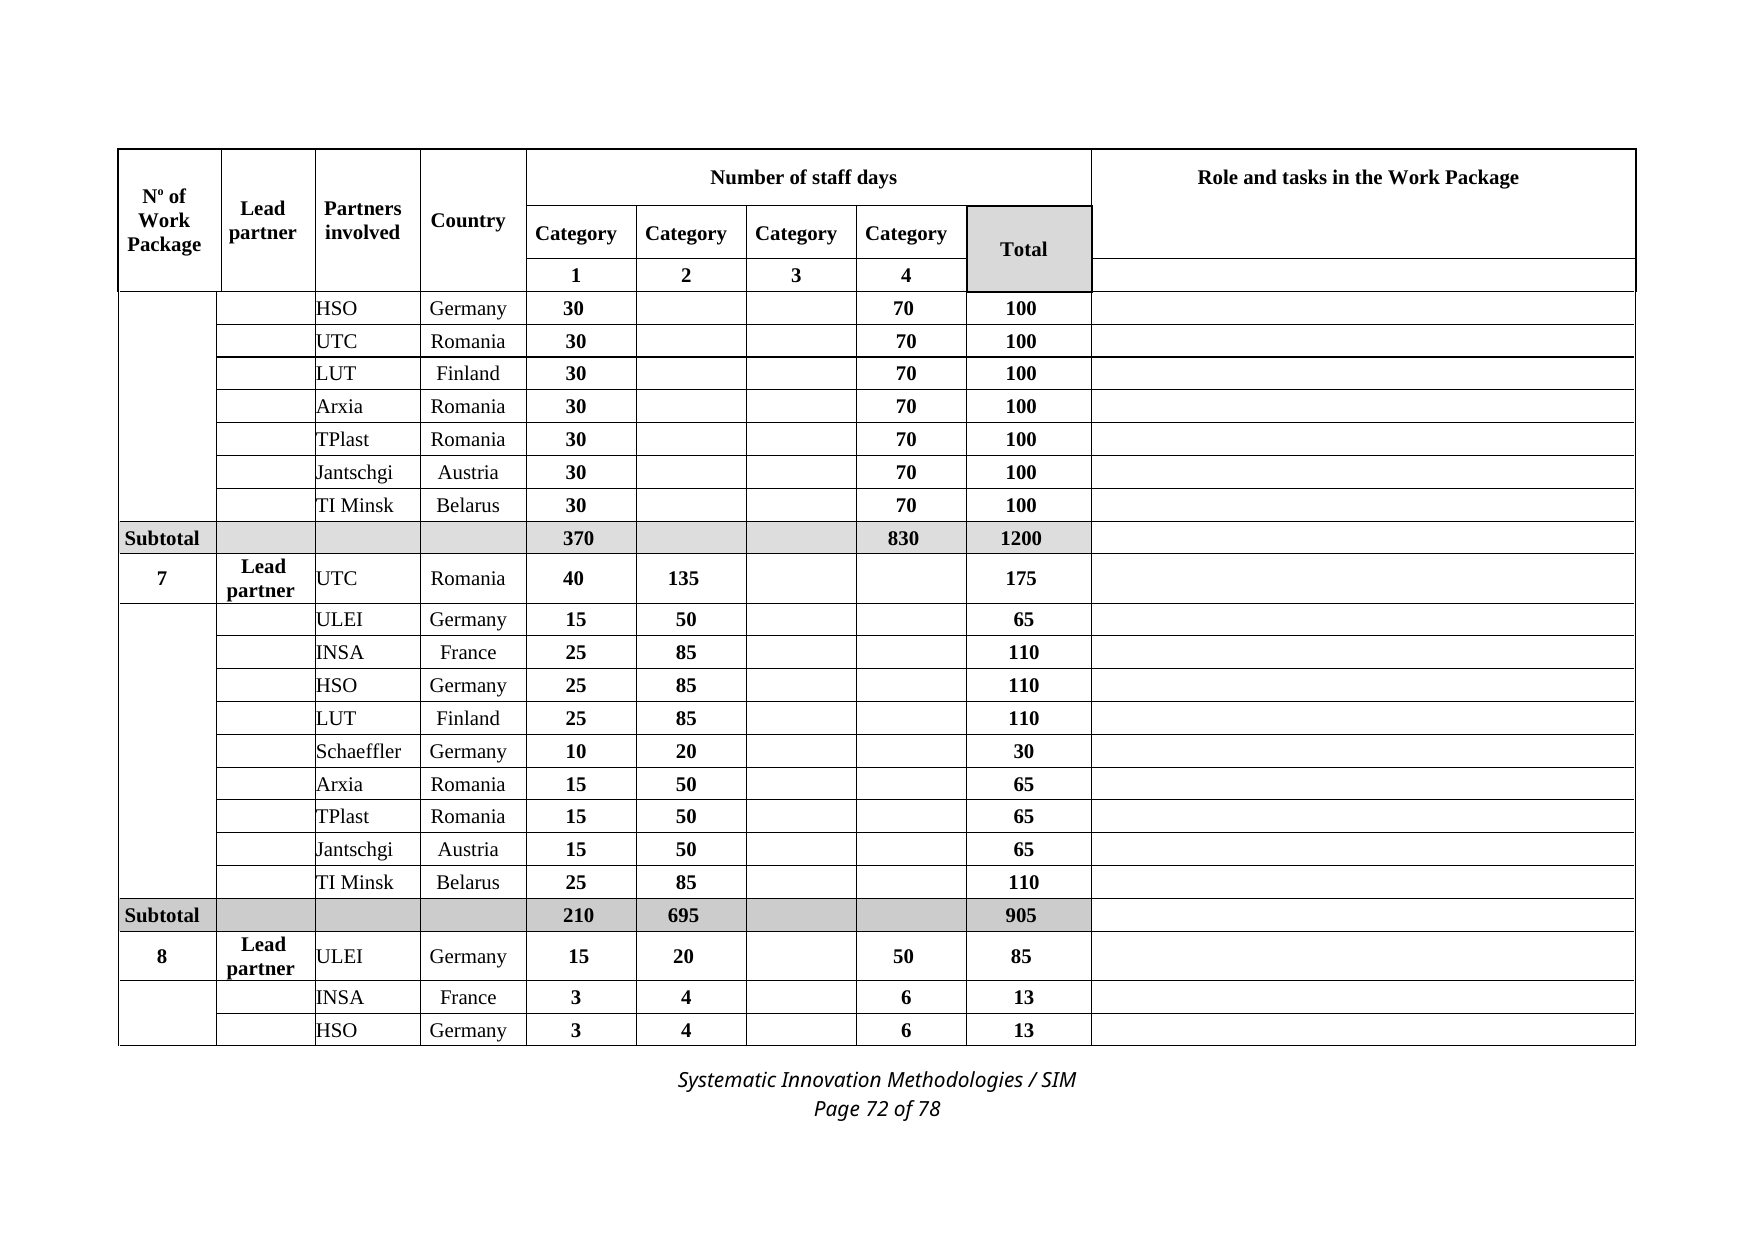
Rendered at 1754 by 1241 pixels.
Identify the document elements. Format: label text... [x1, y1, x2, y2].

table_cell [217, 456, 315, 488]
table_cell 370 [527, 522, 636, 553]
table_cell [857, 636, 966, 668]
table_cell [637, 489, 746, 521]
table_cell Austria [421, 456, 526, 488]
table_cell 85 [637, 702, 746, 734]
table_cell [217, 800, 315, 832]
table_cell 100 [967, 390, 1091, 422]
table_cell 210 [527, 899, 636, 931]
table_header No of Work Package [119, 150, 221, 291]
table_cell 25 [527, 669, 636, 701]
table_cell [857, 702, 966, 734]
table_cell Lead partner [217, 932, 315, 980]
table_cell [857, 735, 966, 767]
table_cell [119, 292, 216, 521]
table_cell 50 [637, 604, 746, 635]
table_cell Jantschgi [316, 456, 420, 488]
table_cell [217, 325, 315, 356]
table_cell [637, 292, 746, 324]
table_cell Finland [421, 358, 526, 389]
table_cell [747, 981, 856, 1013]
table_cell 30 [527, 358, 636, 389]
table_cell 3 [527, 981, 636, 1013]
table_cell [1092, 488, 1635, 521]
table_cell [217, 522, 315, 553]
table_cell 4 [857, 259, 966, 291]
table_cell [1092, 701, 1635, 734]
table_cell 3 [527, 1014, 636, 1045]
table_cell [637, 325, 746, 356]
table_cell [217, 981, 315, 1013]
table_cell 50 [637, 833, 746, 865]
table_cell 25 [527, 702, 636, 734]
table_cell [857, 604, 966, 635]
table_cell 85 [637, 866, 746, 898]
table_cell [1092, 324, 1635, 356]
table_cell 6 [857, 981, 966, 1013]
table_cell Schaeffler [316, 735, 420, 767]
table_cell 13 [967, 981, 1091, 1013]
table_cell Germany [421, 669, 526, 701]
table_cell 65 [967, 800, 1091, 832]
table_cell TPlast [316, 800, 420, 832]
table_cell UTC [316, 325, 420, 356]
table_cell 7 [119, 554, 216, 602]
table_cell TI Minsk [316, 489, 420, 521]
table_cell [316, 522, 420, 553]
table_cell 135 [637, 554, 746, 602]
table_cell ULEI [316, 604, 420, 635]
table_cell INSA [316, 636, 420, 668]
table_cell [1092, 553, 1635, 602]
table_cell [747, 489, 856, 521]
table_cell UTC [316, 554, 420, 602]
table_cell 25 [527, 866, 636, 898]
table_cell 100 [967, 325, 1091, 356]
table_cell [421, 522, 526, 553]
table_cell [1092, 521, 1635, 553]
table_cell [747, 1014, 856, 1045]
table_cell [316, 899, 420, 931]
table_cell 830 [857, 522, 966, 553]
table_cell 70 [857, 423, 966, 455]
table_cell 110 [967, 636, 1091, 668]
table_cell [747, 358, 856, 389]
table_cell Romania [421, 768, 526, 799]
table_cell France [421, 636, 526, 668]
table_cell [747, 423, 856, 455]
table_cell 30 [527, 325, 636, 356]
table_cell Category [637, 206, 746, 258]
table_cell 70 [857, 456, 966, 488]
table_cell 10 [527, 735, 636, 767]
table_cell [217, 390, 315, 422]
table_cell Arxia [316, 390, 420, 422]
table_cell 50 [637, 768, 746, 799]
table_cell 65 [967, 768, 1091, 799]
table_cell ULEI [316, 932, 420, 980]
table_cell [637, 522, 746, 553]
table_header Number of staff days [527, 150, 1091, 205]
table_cell 13 [967, 1014, 1091, 1045]
table_cell Germany [421, 735, 526, 767]
table_cell [637, 390, 746, 422]
table_header Partners involved [316, 150, 420, 291]
table_cell Germany [421, 1014, 526, 1045]
table_cell Category [857, 206, 966, 258]
table_cell [217, 423, 315, 455]
table_cell 20 [637, 735, 746, 767]
table_cell [1092, 603, 1635, 635]
table_cell [747, 522, 856, 553]
table_cell Germany [421, 932, 526, 980]
table_cell [1092, 668, 1635, 701]
table_cell [747, 866, 856, 898]
table_cell 30 [527, 489, 636, 521]
table_cell [119, 604, 216, 898]
table_cell [1092, 799, 1635, 832]
table_cell [747, 932, 856, 980]
table_cell [747, 702, 856, 734]
table_cell [747, 636, 856, 668]
table_cell [217, 899, 315, 931]
table_cell [1092, 832, 1635, 865]
table_cell [747, 899, 856, 931]
table_cell 30 [967, 735, 1091, 767]
table_cell 175 [967, 554, 1091, 602]
table_cell TPlast [316, 423, 420, 455]
table_cell [857, 899, 966, 931]
table_cell [1093, 205, 1635, 258]
table_cell Finland [421, 702, 526, 734]
table_cell 15 [527, 604, 636, 635]
table_cell Romania [421, 325, 526, 356]
table_cell [217, 833, 315, 865]
table_cell [747, 292, 856, 324]
table_cell 50 [637, 800, 746, 832]
table_cell Belarus [421, 866, 526, 898]
table_cell 85 [637, 669, 746, 701]
table_cell [747, 669, 856, 701]
table_cell Belarus [421, 489, 526, 521]
table_cell 4 [637, 1014, 746, 1045]
table_cell 25 [527, 636, 636, 668]
table_cell [747, 456, 856, 488]
table_cell 65 [967, 833, 1091, 865]
table_cell 100 [967, 293, 1091, 324]
table_cell [1092, 389, 1635, 422]
table_cell 15 [527, 932, 636, 980]
table_cell Austria [421, 833, 526, 865]
table_cell 30 [527, 423, 636, 455]
table_cell 110 [967, 669, 1091, 701]
table_cell [857, 800, 966, 832]
table_cell [637, 456, 746, 488]
table_cell [857, 768, 966, 799]
table_cell France [421, 981, 526, 1013]
table_cell TI Minsk [316, 866, 420, 898]
table_cell [857, 833, 966, 865]
table_cell Category [527, 206, 636, 258]
table_cell 2 [637, 259, 746, 291]
table_cell 1 [527, 259, 636, 291]
table_cell [1092, 1013, 1635, 1045]
table_cell Romania [421, 554, 526, 602]
table_cell [119, 981, 216, 1045]
table_cell Lead partner [217, 554, 315, 602]
table_cell 15 [527, 833, 636, 865]
table_cell [217, 636, 315, 668]
table_cell 100 [967, 456, 1091, 488]
table_cell [747, 390, 856, 422]
table_cell [747, 735, 856, 767]
table_cell 70 [857, 325, 966, 356]
table_cell [217, 702, 315, 734]
table_cell 100 [967, 358, 1091, 389]
table_cell [1092, 980, 1635, 1013]
table_cell [1092, 455, 1635, 488]
table_cell INSA [316, 981, 420, 1013]
table_cell Germany [421, 604, 526, 635]
table_cell [217, 292, 315, 324]
table_cell 100 [967, 489, 1091, 521]
table_cell [857, 669, 966, 701]
table_cell Germany [421, 292, 526, 324]
table_cell HSO [316, 669, 420, 701]
table_cell 110 [967, 702, 1091, 734]
table_cell [217, 1014, 315, 1045]
table_cell [747, 800, 856, 832]
table_cell 70 [857, 292, 966, 324]
table_cell [637, 358, 746, 389]
table_cell 110 [967, 866, 1091, 898]
table_cell 85 [967, 932, 1091, 980]
table_cell 20 [637, 932, 746, 980]
table_cell [1092, 865, 1635, 898]
table_cell Romania [421, 800, 526, 832]
table_cell [1092, 422, 1635, 455]
table_cell 30 [527, 292, 636, 324]
table_cell [1092, 898, 1635, 931]
table_cell 30 [527, 456, 636, 488]
table_cell Subtotal [119, 522, 216, 553]
table_cell 905 [967, 899, 1091, 931]
table_cell Arxia [316, 768, 420, 799]
table_cell [857, 554, 966, 602]
table_header Country [421, 150, 526, 291]
table_cell HSO [316, 1014, 420, 1045]
table_cell Romania [421, 423, 526, 455]
table_cell [747, 554, 856, 602]
table_cell 6 [857, 1014, 966, 1045]
table_cell [1092, 356, 1635, 389]
table_cell Total [968, 207, 1091, 291]
table_cell [1093, 259, 1635, 291]
table_cell 40 [527, 554, 636, 602]
table_cell Jantschgi [316, 833, 420, 865]
table_cell 100 [967, 423, 1091, 455]
table_cell 4 [637, 981, 746, 1013]
table_cell [1092, 931, 1635, 980]
table_cell [217, 358, 315, 389]
table_cell LUT [316, 702, 420, 734]
table_cell Subtotal [119, 899, 216, 931]
table_cell 695 [637, 899, 746, 931]
table_cell [747, 768, 856, 799]
table_cell 15 [527, 768, 636, 799]
table_cell [637, 423, 746, 455]
table_cell [217, 669, 315, 701]
table_cell [1092, 734, 1635, 767]
table_cell 1200 [967, 522, 1091, 553]
table_cell LUT [316, 358, 420, 389]
table_cell 70 [857, 358, 966, 389]
table_cell [857, 866, 966, 898]
table_header Role and tasks in the Work Package [1092, 150, 1635, 205]
table_cell [217, 866, 315, 898]
table_cell [217, 768, 315, 799]
table_cell [1092, 291, 1635, 324]
table_header Lead partner [222, 150, 315, 291]
table_cell 70 [857, 390, 966, 422]
table_cell 85 [637, 636, 746, 668]
table_cell 50 [857, 932, 966, 980]
table_cell [217, 489, 315, 521]
table_cell [217, 604, 315, 635]
table_cell 65 [967, 604, 1091, 635]
table_cell [747, 604, 856, 635]
table_cell 8 [119, 932, 216, 980]
table_cell 70 [857, 489, 966, 521]
table_cell HSO [316, 292, 420, 324]
table_cell 3 [747, 259, 856, 291]
table_cell [421, 899, 526, 931]
table_cell [1092, 635, 1635, 668]
table_cell Category [747, 206, 856, 258]
table_cell 30 [527, 390, 636, 422]
table_cell [747, 325, 856, 356]
table_cell [747, 833, 856, 865]
table_cell [1092, 767, 1635, 799]
table_cell 15 [527, 800, 636, 832]
table_cell Romania [421, 390, 526, 422]
table_cell [217, 735, 315, 767]
